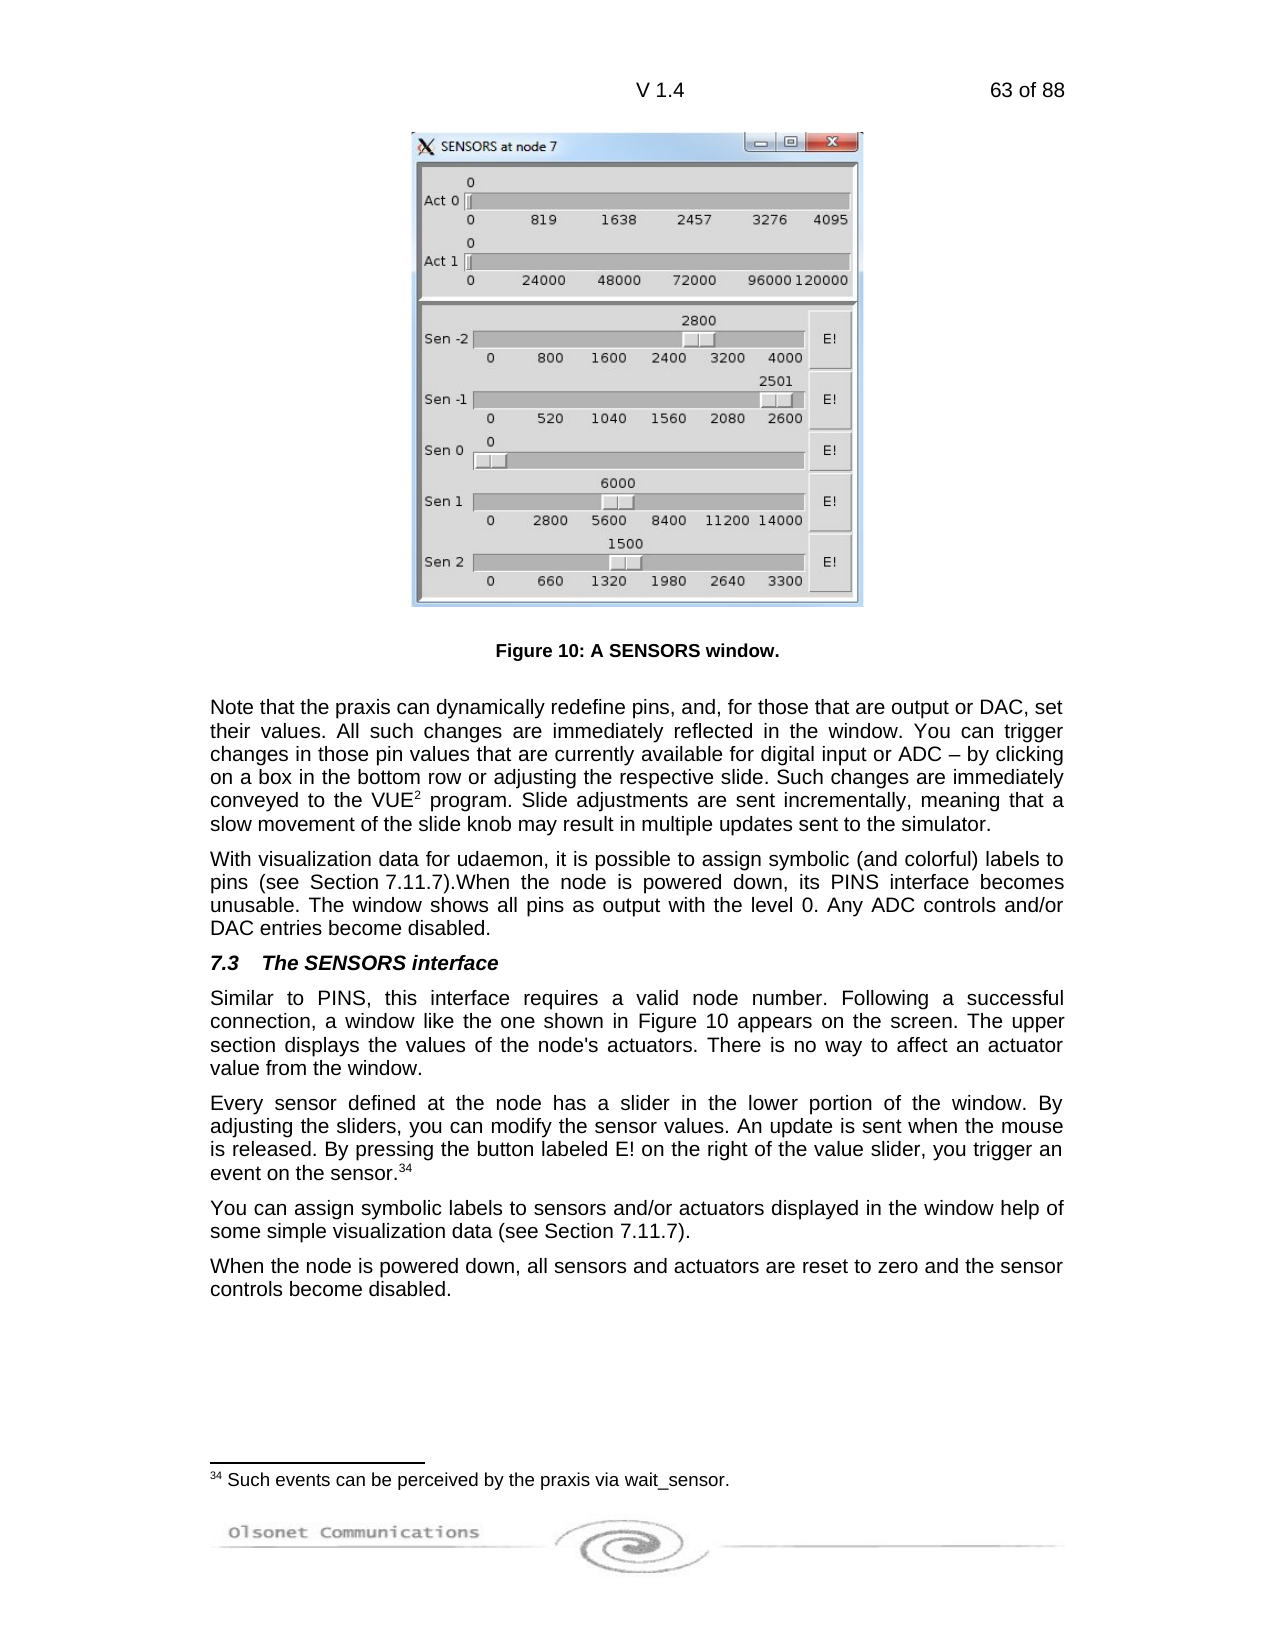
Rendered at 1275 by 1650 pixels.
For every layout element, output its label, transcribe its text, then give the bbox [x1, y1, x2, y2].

text With visualization data for udaemon, it is possible to assign symbolic (and colorful) labels to pins (see Section 7.11.7).When the node is powered down, its PINS interface becomes unusable. The window shows all pins as output with the level 0. Any ADC controls and/or DAC entries become disabled. [210, 847, 1065, 940]
subtitle The SENSORS interface [210, 952, 1065, 975]
picture [210, 1504, 1065, 1596]
picture [411, 132, 864, 607]
text Such events can be perceived by the praxis via wait_sensor. [210, 1469, 1065, 1490]
text Note that the praxis can dynamically redefine pins, and, for those that are output or DAC, set their values. All such changes are immediately reflected in the window. You can trigger changes in those pin values that are currently available for digital input or ADC – by clicking on a box in the bottom row or adjusting the respective slide. Such changes are immediately conveyed to the VUE2 program. Slide adjustments are sent incrementally, meaning that a slow movement of the slide knob may result in multiple updates sent to the simulator. [210, 696, 1065, 835]
text Figure 10: A SENSORS window. [387, 640, 888, 661]
text Every sensor defined at the node has a slider in the lower portion of the window. By adjusting the sliders, you can modify the sensor values. An update is sent when the mouse is released. By pressing the button labeled E! on the right of the value slider, you trigger an event on the sensor. [210, 1091, 1065, 1184]
text You can assign symbolic labels to sensors and/or actuators displayed in the window help of some simple visualization data (see Section 7.11.7). [210, 1196, 1065, 1243]
text When the node is powered down, all sensors and actuators are reset to zero and the sensor controls become disabled. [210, 1254, 1065, 1301]
text Similar to PINS, this interface requires a valid node number. Following a successful connection, a window like the one shown in Figure 10 appears on the screen. The upper section displays the values of the node's actuators. There is no way to affect an actuator value from the window. [210, 987, 1065, 1080]
